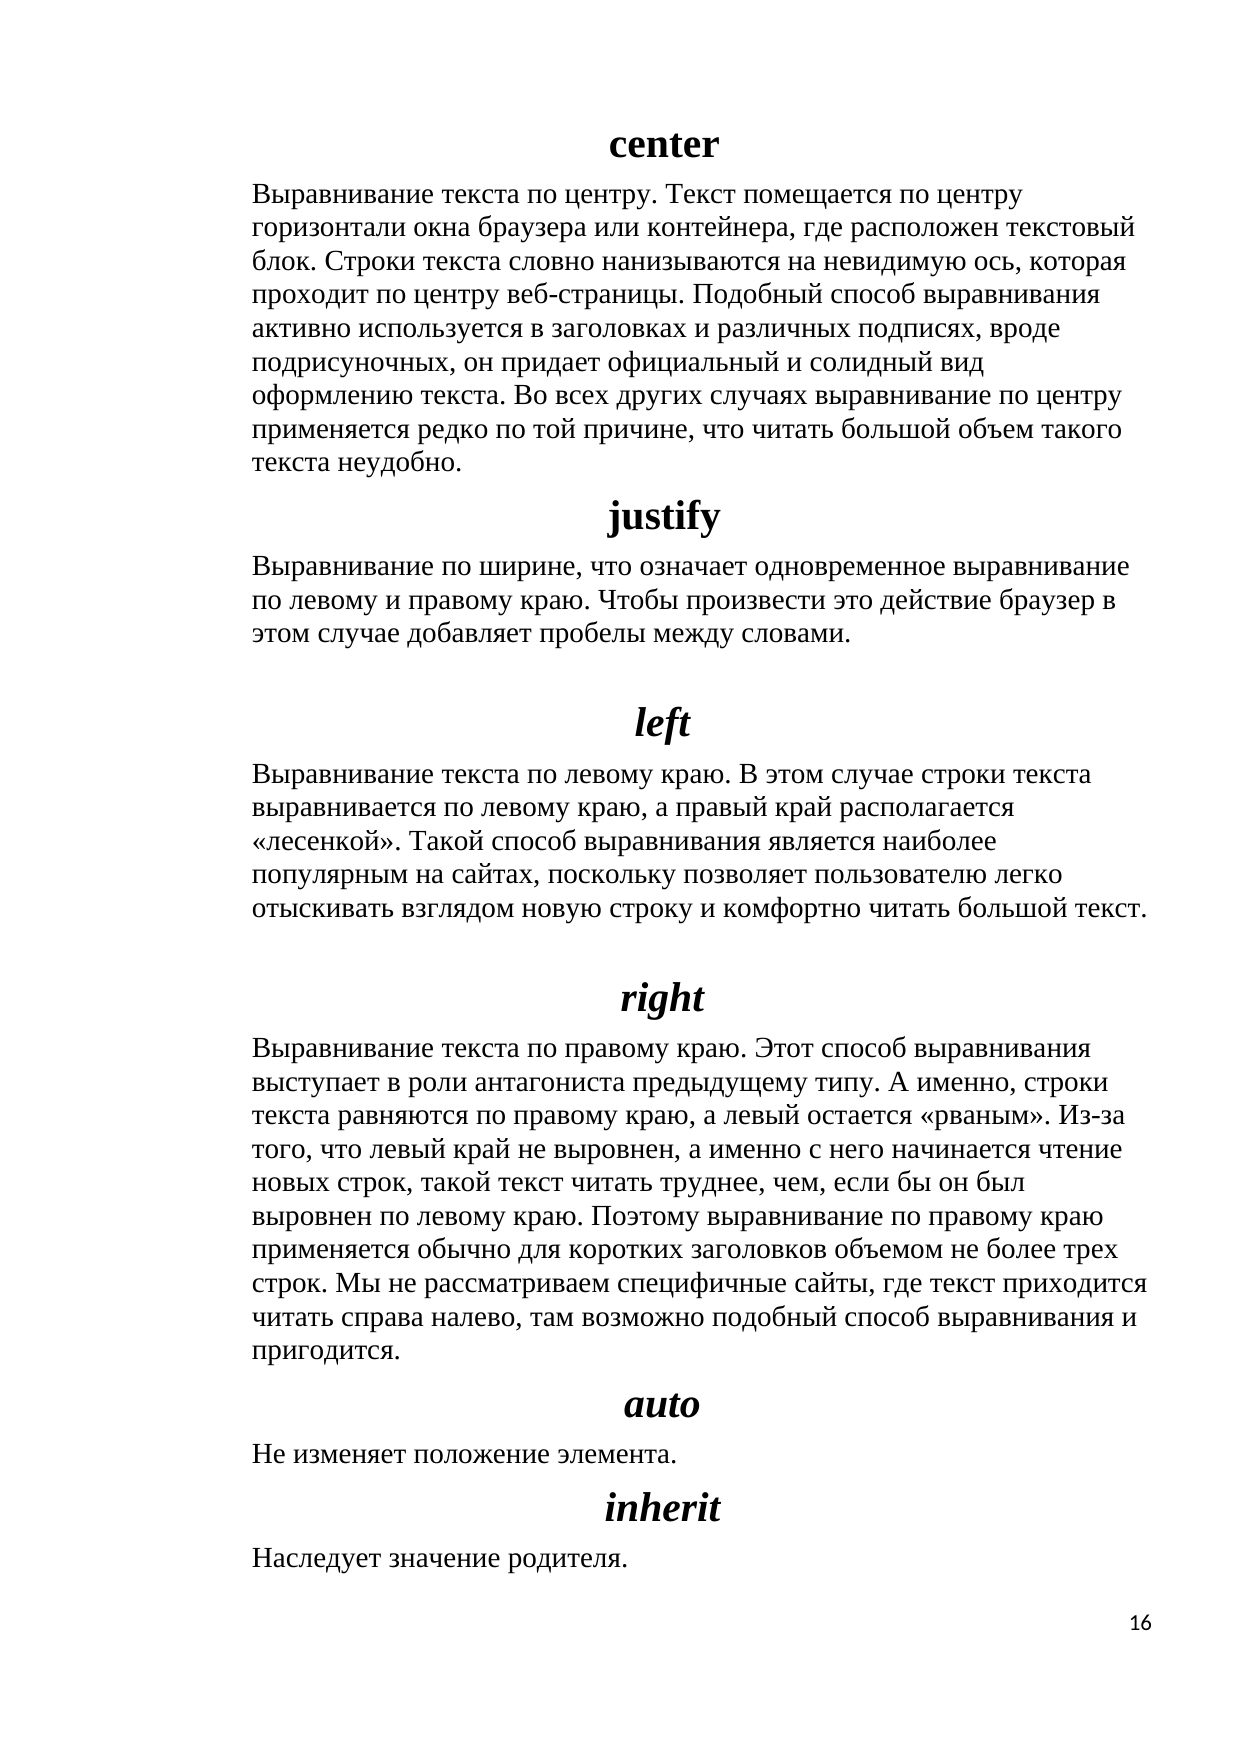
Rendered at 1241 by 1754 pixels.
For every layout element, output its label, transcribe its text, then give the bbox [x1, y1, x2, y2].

subtitle auto [177, 1378, 1152, 1426]
text Выравнивание текста по левому краю. В этом случае строки текста выравнивается по левому краю, а правый край располагается «лесенкой». Такой способ выравнивания является наиболее популярным на сайтах, поскольку позволяет пользователю легко отыскивать взглядом новую строку и комфортно читать большой текст. [252, 756, 1152, 923]
text Выравнивание текста по центру. Текст помещается по центру горизонтали окна браузера или контейнера, где расположен текстовый блок. Строки текста словно нанизываются на невидимую ось, которая проходит по центру веб-страницы. Подобный способ выравнивания активно используется в заголовках и различных подписях, вроде подрисуночных, он придает официальный и солидный вид оформлению текста. Во всех других случаях выравнивание по центру применяется редко по той причине, что читать большой объем такого текста неудобно. [252, 176, 1152, 478]
text Выравнивание текста по правому краю. Этот способ выравнивания выступает в роли антагониста предыдущему типу. А именно, строки текста равняются по правому краю, а левый остается «рваным». Из-за того, что левый край не выровнен, а именно с него начинается чтение новых строк, такой текст читать труднее, чем, если бы он был выровнен по левому краю. Поэтому выравнивание по правому краю применяется обычно для коротких заголовков объемом не более трех строк. Мы не рассматриваем специфичные сайты, где текст приходится читать справа налево, там возможно подобный способ выравнивания и пригодится. [252, 1030, 1152, 1366]
text Не изменяет положение элемента. [252, 1436, 1152, 1470]
subtitle left [177, 698, 1152, 746]
text Выравнивание по ширине, что означает одновременное выравнивание по левому и правому краю. Чтобы произвести это действие браузер в этом случае добавляет пробелы между словами. [252, 548, 1152, 649]
subtitle center [177, 118, 1152, 166]
subtitle right [177, 972, 1152, 1020]
subtitle justify [177, 490, 1152, 538]
text Наследует значение родителя. [252, 1540, 1152, 1574]
subtitle inherit [177, 1482, 1152, 1530]
